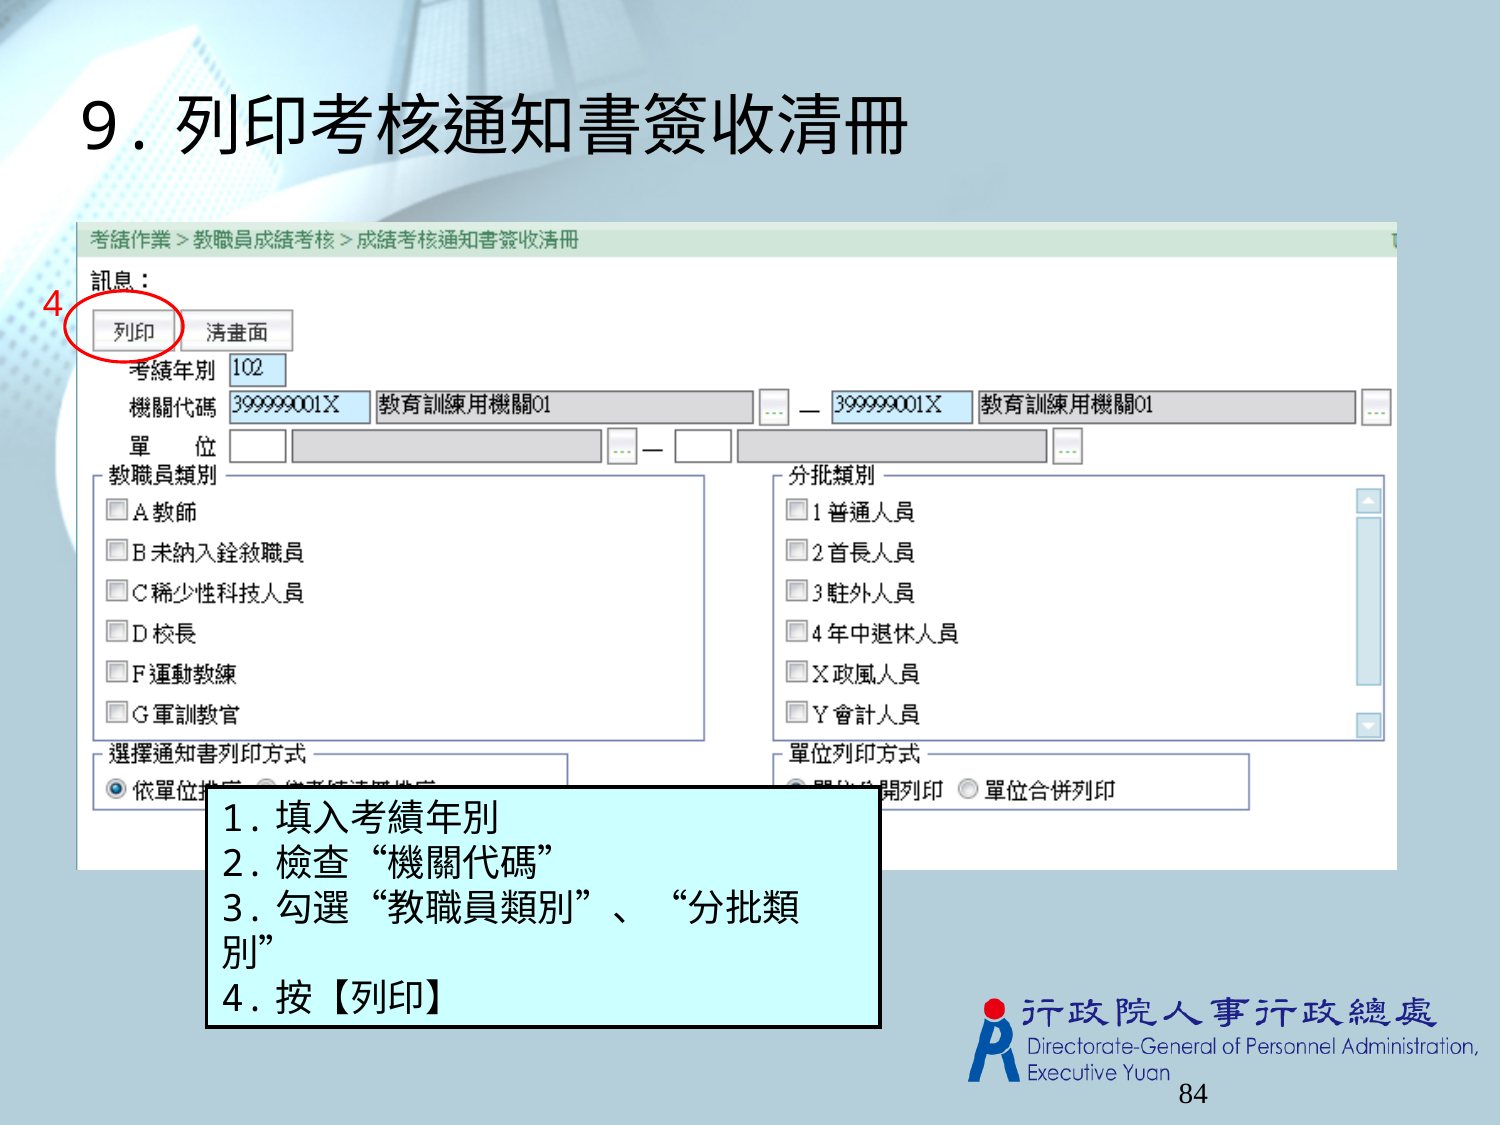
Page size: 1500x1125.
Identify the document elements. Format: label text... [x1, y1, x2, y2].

picture [76, 222, 1397, 870]
picture [76, 293, 181, 360]
text_box 4 [29, 278, 77, 324]
text_box 1.填入考績年別 2.檢查“機關代碼” 3.勾選“教職員類別”、“分批類別” 4.按【列印】 [206, 786, 880, 986]
text_box [1163, 1066, 1477, 1125]
text_box 9.列印考核通知書簽收清冊 [65, 66, 1364, 179]
